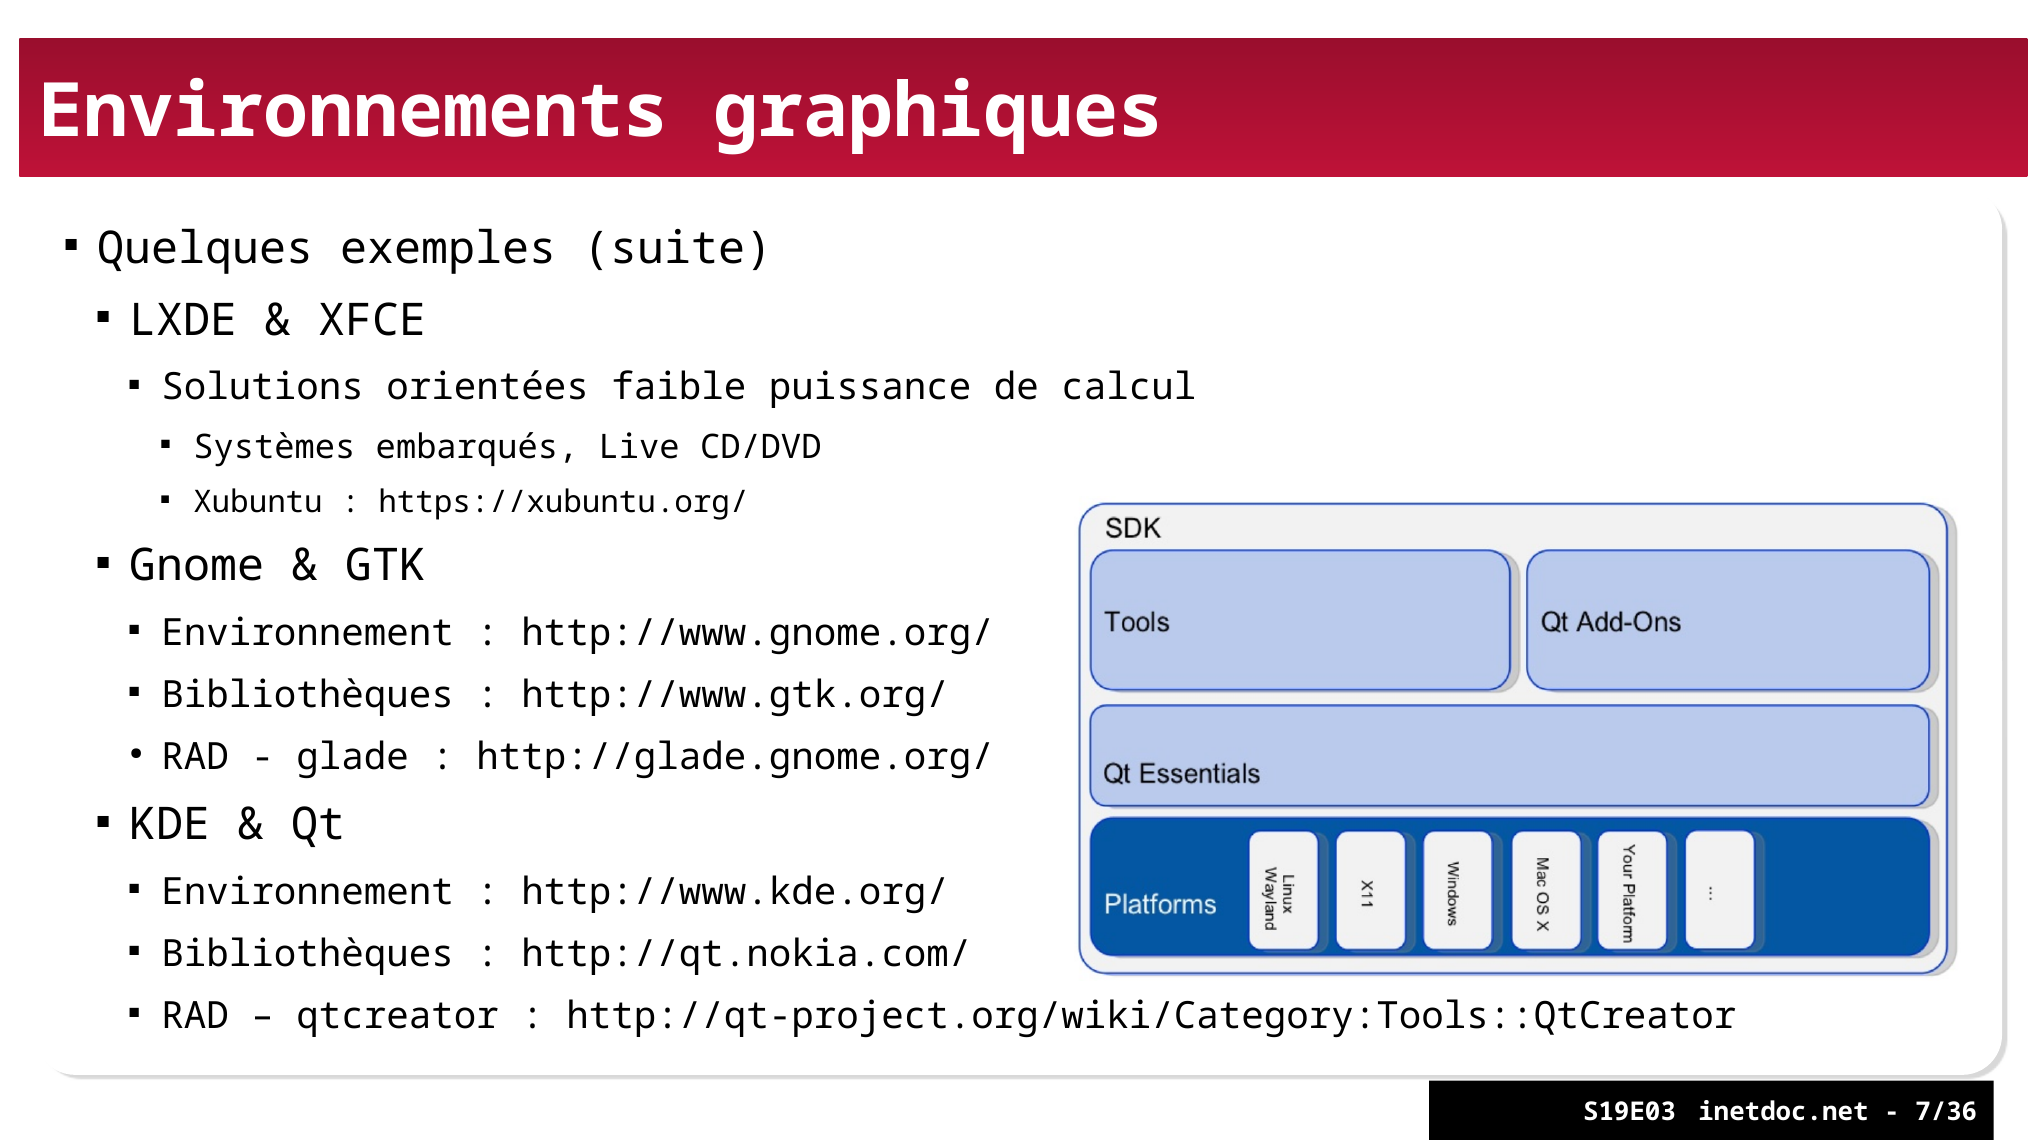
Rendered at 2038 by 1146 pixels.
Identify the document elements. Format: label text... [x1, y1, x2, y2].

text_box Quelques exemples (suite) LXDE & XFCE Solutions orientées faible puissance de calcul Systèmes embarqués, Live CD/DVD Xubuntu : https://xubuntu.org/ Gnome & GTK Environnement : http://www.gnome.org/ Bibliothèques : http://www.gtk.org/ RAD - glade : http://glade.gnome.org/ KDE & Qt Environnement : http://www.kde.org/ Bibliothèques : http://qt.nokia.com/ RAD – qtcreator : http://qt-project.org/wiki/Category:Tools::QtCreator [35, 188, 2003, 1075]
text_box S19E03 inetdoc.net - <numéro>/36 [1429, 1080, 1994, 1140]
picture [1074, 496, 1961, 981]
text_box Environnements graphiques [19, 38, 2028, 177]
